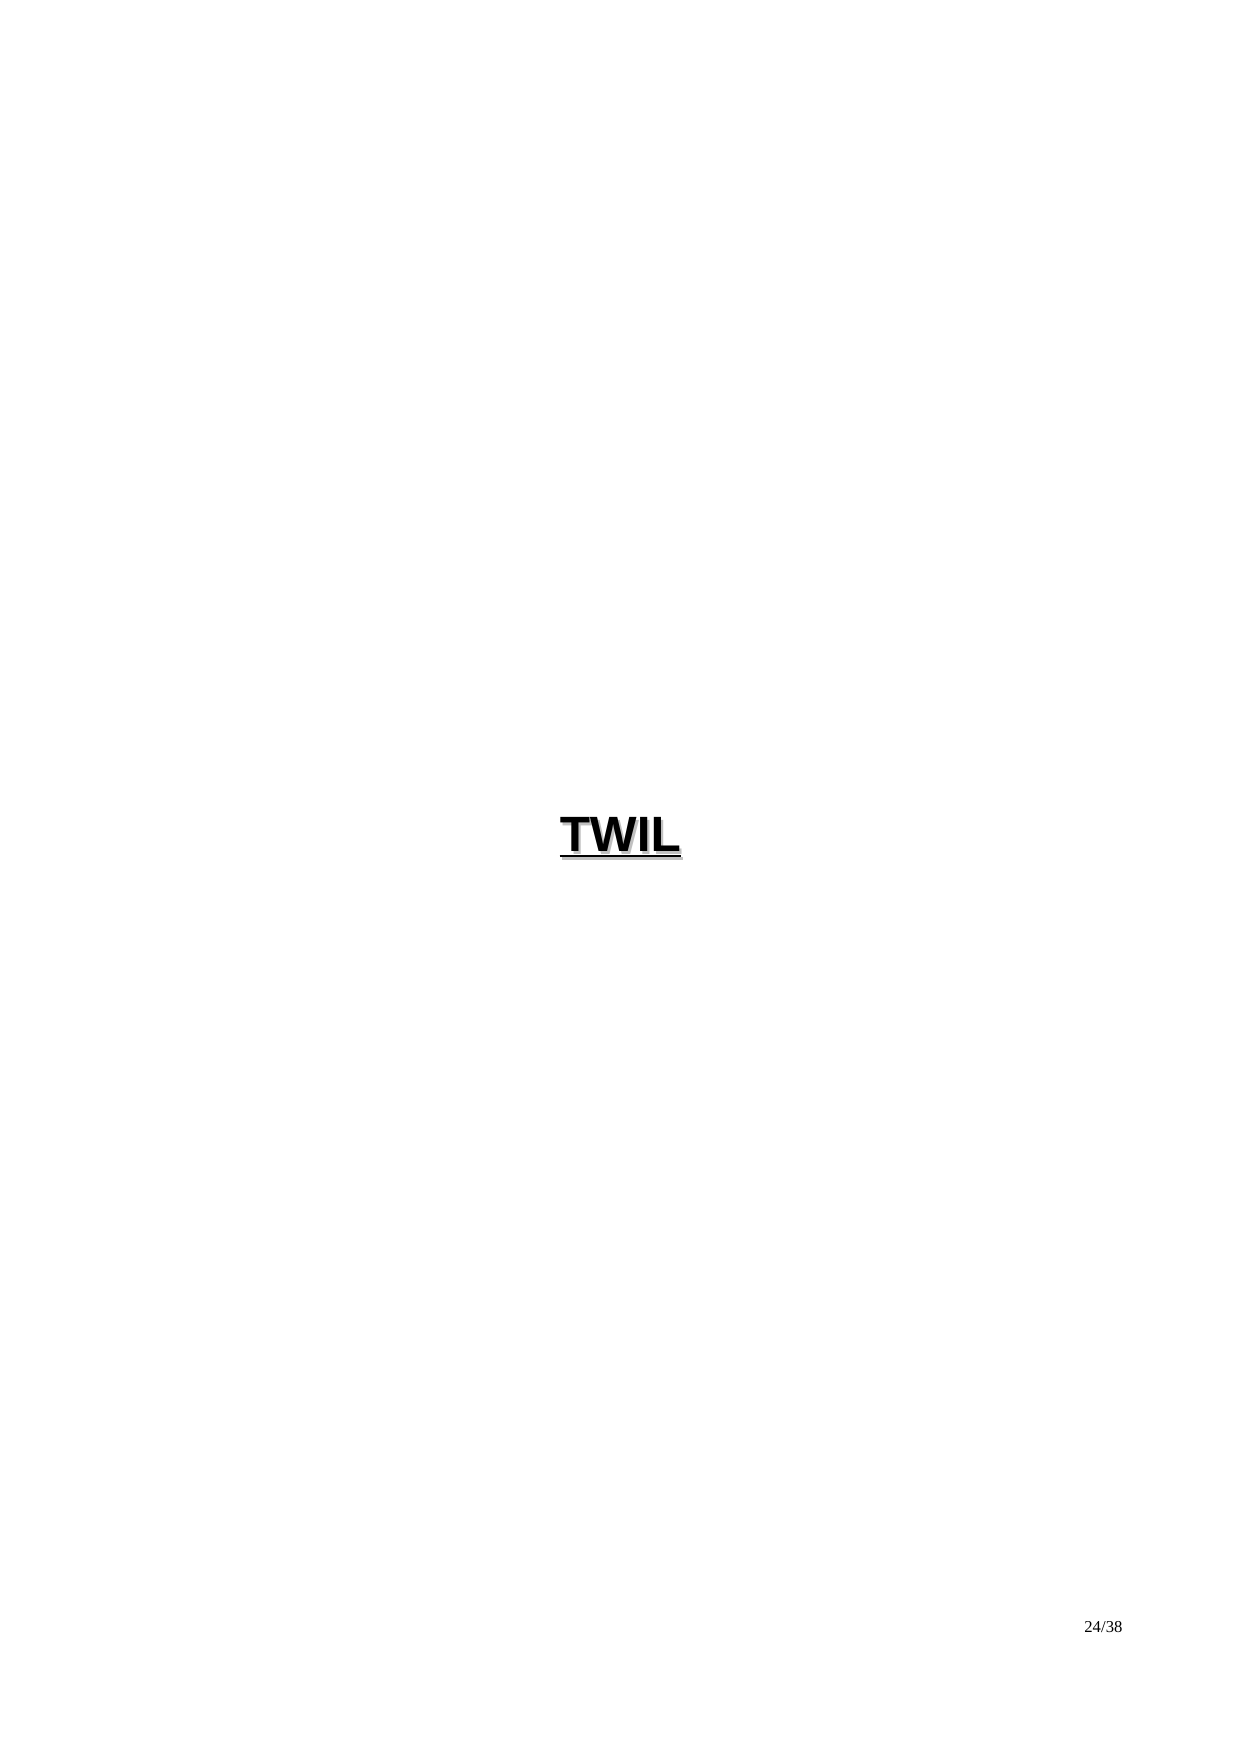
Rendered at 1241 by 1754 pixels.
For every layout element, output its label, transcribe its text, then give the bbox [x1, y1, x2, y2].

subtitle TWIL [118, 805, 1122, 862]
